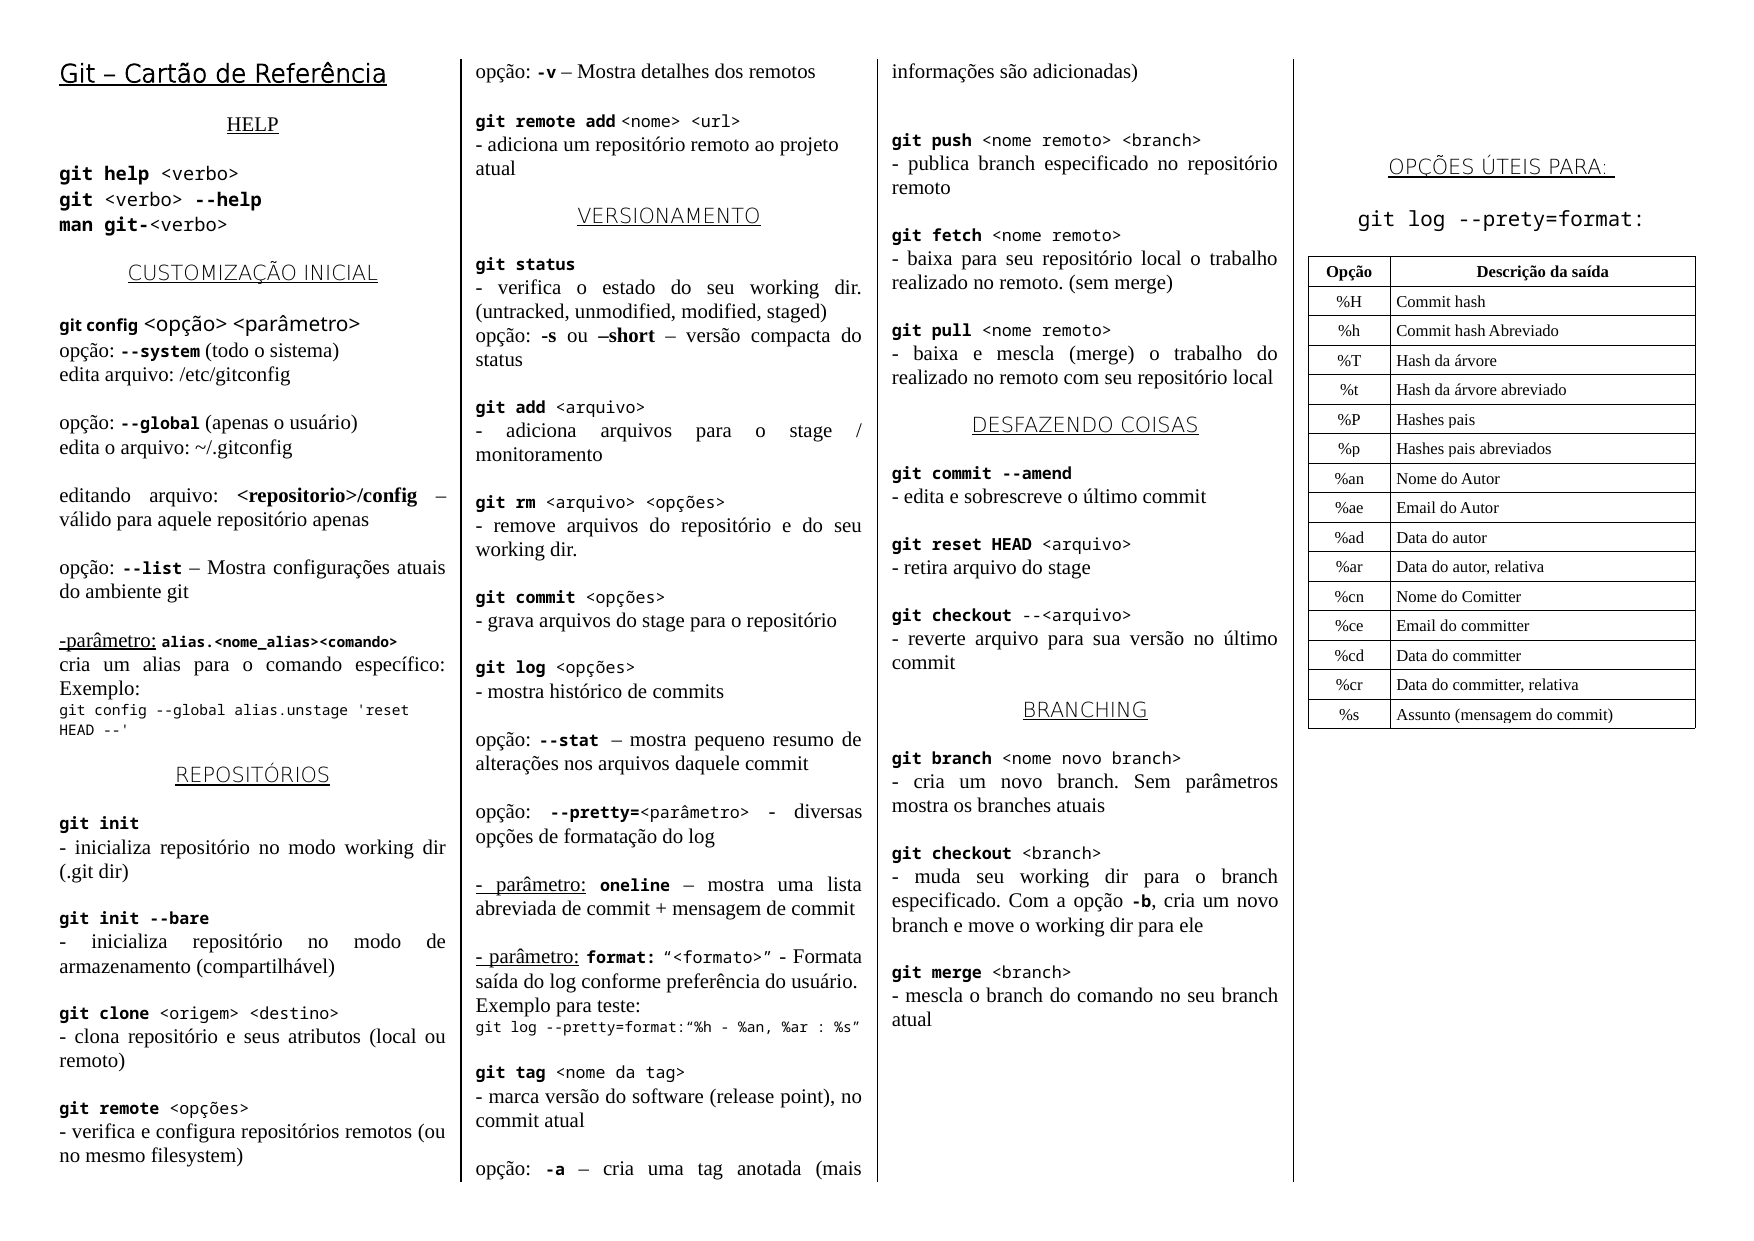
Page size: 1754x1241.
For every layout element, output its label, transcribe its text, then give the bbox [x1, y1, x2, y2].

table_cell %t [1309, 375, 1390, 404]
table_header Descrição da saída [1391, 257, 1695, 286]
table_cell %cn [1309, 582, 1390, 610]
text - inicializa repositório no modo de armazenamento (compartilhável) [59, 929, 446, 978]
table_cell Data do autor, relativa [1391, 552, 1695, 581]
table_cell Nome do Comitter [1391, 582, 1695, 610]
text git remote add <nome> <url> [475, 107, 862, 132]
text - verifica e configura repositórios remotos (ou no mesmo filesystem) [59, 1119, 446, 1167]
text -parâmetro: alias.<nome_alias><comando> [59, 627, 446, 652]
text - adiciona um repositório remoto ao projeto atual [475, 132, 862, 180]
text git pull <nome remoto> [892, 318, 1278, 341]
table_cell %p [1309, 434, 1390, 463]
table_cell %H [1309, 287, 1390, 315]
text git clone <origem> <destino> [59, 1002, 446, 1024]
table_cell %P [1309, 405, 1390, 433]
text - parâmetro: oneline – mostra uma lista abreviada de commit + mensagem de commit [475, 872, 862, 920]
table_cell %T [1309, 346, 1390, 374]
text - inicializa repositório no modo working dir (.git dir) [59, 834, 446, 883]
text CUSTOMIZAÇÃO INICIAL [59, 261, 446, 285]
text opção: -a – cria uma tag anotada (mais [475, 1156, 862, 1180]
text git <verbo> --help [59, 186, 446, 211]
text - publica branch especificado no repositório remoto [892, 151, 1278, 199]
table_cell %h [1309, 316, 1390, 345]
text BRANCHING [892, 698, 1278, 722]
text edita arquivo: /etc/gitconfig [59, 362, 446, 386]
text OPÇÕES ÚTEIS PARA: [1308, 155, 1695, 179]
text - baixa e mescla (merge) o trabalho do realizado no remoto com seu repositório local [892, 341, 1278, 389]
text git tag <nome da tag> [475, 1061, 862, 1083]
table_cell %cr [1309, 670, 1390, 698]
text git help <verbo> [59, 160, 446, 186]
table_cell Hashes pais abreviados [1391, 434, 1695, 463]
text git commit <opções> [475, 585, 862, 608]
table_cell Assunto (mensagem do commit) [1391, 700, 1695, 728]
text git branch <nome novo branch> [892, 746, 1278, 769]
text git add <arquivo> [475, 395, 862, 418]
text - muda seu working dir para o branch especificado. Com a opção -b, cria um novo branch e move o working dir para ele [892, 864, 1278, 937]
text - mostra histórico de commits [475, 679, 862, 703]
table_cell %ad [1309, 523, 1390, 551]
text DESFAZENDO COISAS [892, 413, 1278, 437]
text opção: --system (todo o sistema) [59, 338, 446, 362]
text - clona repositório e seus atributos (local ou remoto) [59, 1024, 446, 1072]
table_cell Email do committer [1391, 611, 1695, 639]
text git checkout --<arquivo> [892, 603, 1278, 626]
text git status [475, 252, 862, 275]
text - adiciona arquivos para o stage / monitoramento [475, 418, 862, 466]
text git rm <arquivo> <opções> [475, 490, 862, 513]
text - marca versão do software (release point), no commit atual [475, 1083, 862, 1132]
text edita o arquivo: ~/.gitconfig [59, 435, 446, 459]
text - grava arquivos do stage para o repositório [475, 608, 862, 632]
text - remove arquivos do repositório e do seu working dir. [475, 513, 862, 561]
text - baixa para seu repositório local o trabalho realizado no remoto. (sem merge) [892, 246, 1278, 294]
text opção: --global (apenas o usuário) [59, 410, 446, 435]
table_cell Data do autor [1391, 523, 1695, 551]
table_cell Hash da árvore abreviado [1391, 375, 1695, 404]
text git merge <branch> [892, 961, 1278, 983]
text VERSIONAMENTO [475, 204, 862, 228]
text git log --prety=format: [1308, 204, 1695, 232]
table_cell Data do committer, relativa [1391, 670, 1695, 698]
text Git – Cartão de Referência [59, 59, 446, 88]
table_header Opção [1309, 257, 1390, 286]
table_cell Hashes pais [1391, 405, 1695, 433]
text git fetch <nome remoto> [892, 223, 1278, 246]
text - parâmetro: format: “<formato>” - Formata saída do log conforme preferência do usuário. [475, 944, 862, 993]
table_cell %an [1309, 464, 1390, 492]
text git push <nome remoto> <branch> [892, 128, 1278, 151]
text git log --pretty=format:“%h - %an, %ar : %s” [475, 1017, 862, 1037]
table_cell %cd [1309, 641, 1390, 669]
text opção: --pretty=<parâmetro> - diversas opções de formatação do log [475, 799, 862, 848]
text editando arquivo: <repositorio>/config – válido para aquele repositório apenas [59, 483, 446, 531]
text cria um alias para o comando específico: Exemplo: [59, 652, 446, 700]
text - reverte arquivo para sua versão no último commit [892, 626, 1278, 674]
text git commit --amend [892, 462, 1278, 484]
text git reset HEAD <arquivo> [892, 532, 1278, 555]
text git config --global alias.unstage 'reset HEAD --' [59, 700, 446, 739]
text Exemplo para teste: [475, 993, 862, 1017]
text git config <opção> <parâmetro> [59, 309, 446, 338]
text opção: -s ou –short – versão compacta do status [475, 323, 862, 371]
text - mescla o branch do comando no seu branch atual [892, 983, 1278, 1031]
text git log <opções> [475, 656, 862, 679]
text opção: --stat – mostra pequeno resumo de alterações nos arquivos daquele commit [475, 727, 862, 775]
text git remote <opções> [59, 1097, 446, 1119]
text - retira arquivo do stage [892, 555, 1278, 579]
text git init --bare [59, 907, 446, 929]
table_cell Hash da árvore [1391, 346, 1695, 374]
table_cell %s [1309, 700, 1390, 728]
table_cell %ar [1309, 552, 1390, 581]
table_cell %ae [1309, 493, 1390, 522]
text man git-<verbo> [59, 211, 446, 237]
table_cell Commit hash Abreviado [1391, 316, 1695, 345]
table_cell Data do committer [1391, 641, 1695, 669]
text git checkout <branch> [892, 841, 1278, 864]
text opção: --list – Mostra configurações atuais do ambiente git [59, 555, 446, 603]
text - edita e sobrescreve o último commit [892, 484, 1278, 508]
text REPOSITÓRIOS [59, 763, 446, 788]
table_cell Commit hash [1391, 287, 1695, 315]
text informações são adicionadas) [892, 59, 1278, 83]
text HELP [59, 112, 446, 136]
table_cell Email do Autor [1391, 493, 1695, 522]
text opção: -v – Mostra detalhes dos remotos [475, 59, 862, 83]
text git init [59, 812, 446, 834]
text - verifica o estado do seu working dir. (untracked, unmodified, modified, staged) [475, 275, 862, 323]
table_cell Nome do Autor [1391, 464, 1695, 492]
text - cria um novo branch. Sem parâmetros mostra os branches atuais [892, 769, 1278, 817]
table_cell %ce [1309, 611, 1390, 639]
